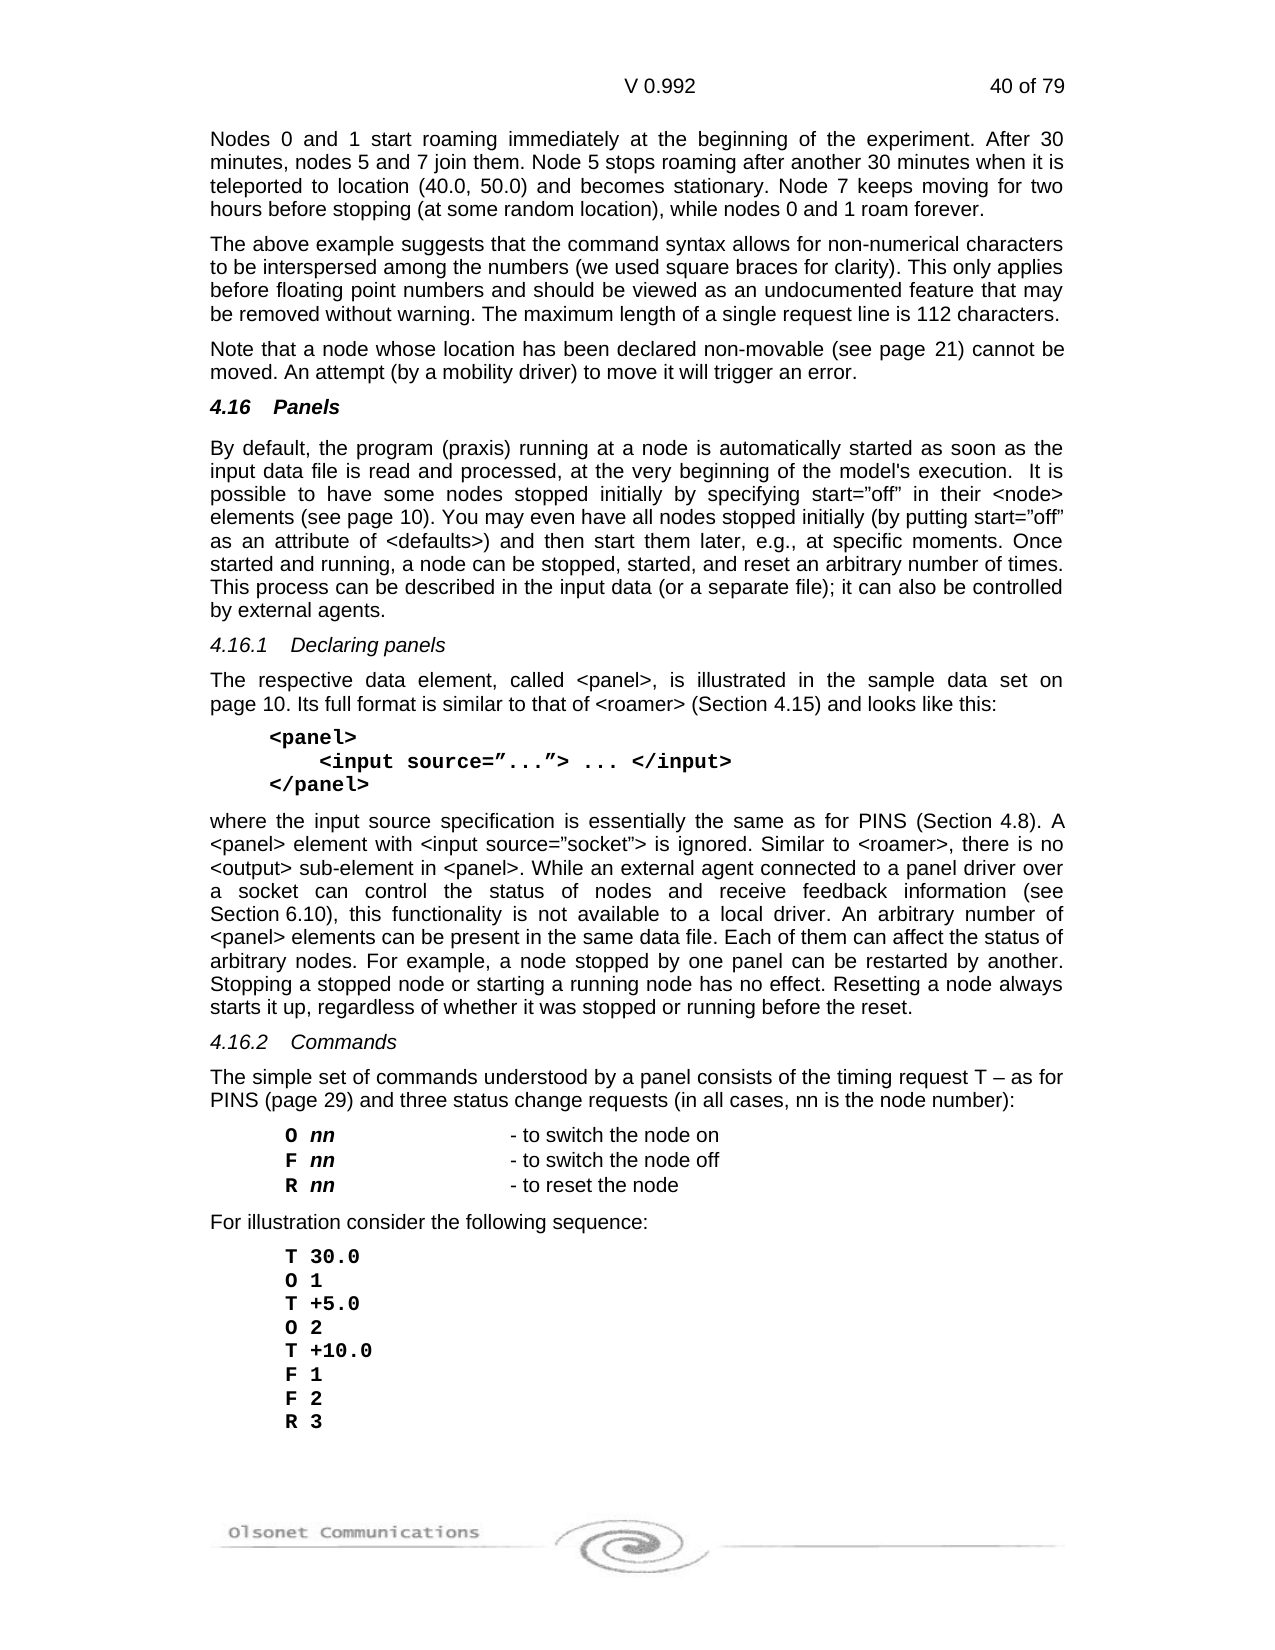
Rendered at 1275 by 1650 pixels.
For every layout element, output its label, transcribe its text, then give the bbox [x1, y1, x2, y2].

text By default, the program (praxis) running at a node is automatically started as soon as the input data file is read and processed, at the very beginning of the model's execution. It is possible to have some nodes stopped initially by specifying start=”off” in their <node> elements (see page 10). You may even have all nodes stopped initially (by putting start=”off” as an attribute of <defaults>) and then start them later, e.g., at specific moments. Once started and running, a node can be stopped, started, and reset an arbitrary number of times. This process can be described in the input data (or a separate file); it can also be controlled by external agents. [210, 436, 1065, 622]
text F 2 [210, 1388, 1065, 1411]
text Nodes 0 and 1 start roaming immediately at the beginning of the experiment. After 30 minutes, nodes 5 and 7 join them. Node 5 stops roaming after another 30 minutes when it is teleported to location (40.0, 50.0) and becomes stationary. Node 7 keeps moving for two hours before stopping (at some random location), while nodes 0 and 1 roam forever. [210, 128, 1065, 221]
text O 2 [210, 1317, 1065, 1341]
text The simple set of commands understood by a panel consists of the timing request T – as for PINS (page 30) and three status change requests (in all cases, nn is the node number): [210, 1066, 1065, 1112]
subtitle Panels [210, 395, 1065, 418]
subtitle Declaring panels [210, 634, 1065, 657]
text O nn - to switch the node on [210, 1124, 1065, 1149]
text R nn - to reset the node [210, 1174, 1065, 1199]
text T +10.0 [210, 1341, 1065, 1364]
subtitle Commands [210, 1031, 1065, 1054]
text The respective data element, called <panel>, is illustrated in the sample data set on page 10. Its full format is similar to that of <roamer> (Section 4.15) and looks like this: [210, 669, 1065, 715]
text <input source=”...”> ... </input> [269, 751, 1065, 774]
text <panel> [269, 727, 1065, 751]
picture [210, 1504, 1065, 1596]
text T 30.0 [210, 1246, 1065, 1269]
text T +5.0 [210, 1293, 1065, 1317]
text R 3 [210, 1411, 1065, 1435]
text where the input source specification is essentially the same as for PINS (Section 4.8). A <panel> element with <input source=”socket”> is ignored. Similar to <roamer>, there is no <output> sub-element in <panel>. While an external agent connected to a panel driver over a socket can control the status of nodes and receive feedback information (see Section 6.10), this functionality is not available to a local driver. An arbitrary number of <panel> elements can be present in the same data file. Each of them can affect the status of arbitrary nodes. For example, a node stopped by one panel can be restarted by another. Stopping a stopped node or starting a running node has no effect. Resetting a node always starts it up, regardless of whether it was stopped or running before the reset. [210, 810, 1065, 1019]
text O 1 [210, 1269, 1065, 1293]
text The above example suggests that the command syntax allows for non-numerical characters to be interspersed among the numbers (we used square braces for clarity). This only applies before floating point numbers and should be viewed as an undocumented feature that may be removed without warning. The maximum length of a single request line is 112 characters. [210, 232, 1065, 325]
text For illustration consider the following sequence: [210, 1211, 1065, 1234]
text </panel> [269, 774, 1065, 798]
text Note that a node whose location has been declared non-movable (see page 22) cannot be moved. An attempt (by a mobility driver) to move it will trigger an error. [210, 337, 1065, 383]
text F nn - to switch the node off [210, 1149, 1065, 1174]
text F 1 [210, 1364, 1065, 1388]
